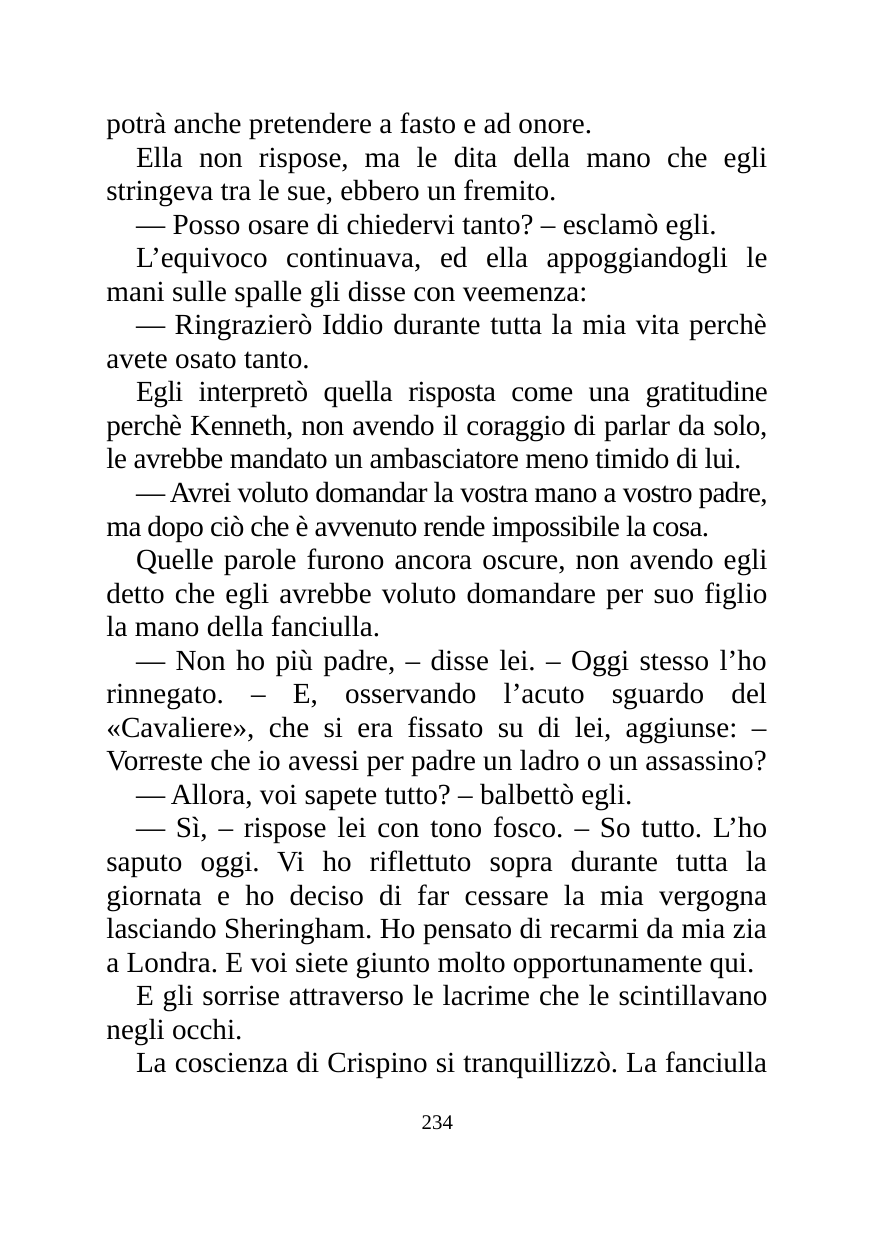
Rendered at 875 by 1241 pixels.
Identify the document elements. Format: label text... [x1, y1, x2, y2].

text potrà anche pretendere a fasto e ad onore. [106, 106, 768, 140]
text — Avrei voluto domandar la vostra mano a vostro padre, ma dopo ciò che è avvenuto rende impossibile la cosa. [106, 475, 768, 542]
text — Ringrazierò Iddio durante tutta la mia vita perchè avete osato tanto. [106, 307, 768, 374]
text Quelle parole furono ancora oscure, non avendo egli detto che egli avrebbe voluto domandare per suo figlio la mano della fanciulla. [106, 542, 768, 643]
text E gli sorrise attraverso le lacrime che le scintillavano negli occhi. [106, 978, 768, 1045]
text — Sì, – rispose lei con tono fosco. – So tutto. L’ho saputo oggi. Vi ho riflettuto sopra durante tutta la giornata e ho deciso di far cessare la mia vergogna lasciando Sheringham. Ho pensato di recarmi da mia zia a Londra. E voi siete giunto molto opportunamente qui. [106, 811, 768, 978]
text L’equivoco continuava, ed ella appoggiandogli le mani sulle spalle gli disse con veemenza: [106, 240, 768, 307]
text La coscienza di Crispino si tranquillizzò. La fanciulla [106, 1045, 768, 1079]
text — Non ho più padre, – disse lei. – Oggi stesso l’ho rinnegato. – E, osservando l’acuto sguardo del «Cavaliere», che si era fissato su di lei, aggiunse: – Vorreste che io avessi per padre un ladro o un assassino? [106, 643, 768, 777]
text Egli interpretò quella risposta come una gratitudine perchè Kenneth, non avendo il coraggio di parlar da solo, le avrebbe mandato un ambasciatore meno timido di lui. [106, 374, 768, 475]
text Ella non rispose, ma le dita della mano che egli stringeva tra le sue, ebbero un fremito. [106, 140, 768, 207]
text — Posso osare di chiedervi tanto? – esclamò egli. [106, 207, 768, 240]
text — Allora, voi sapete tutto? – balbettò egli. [106, 777, 768, 811]
